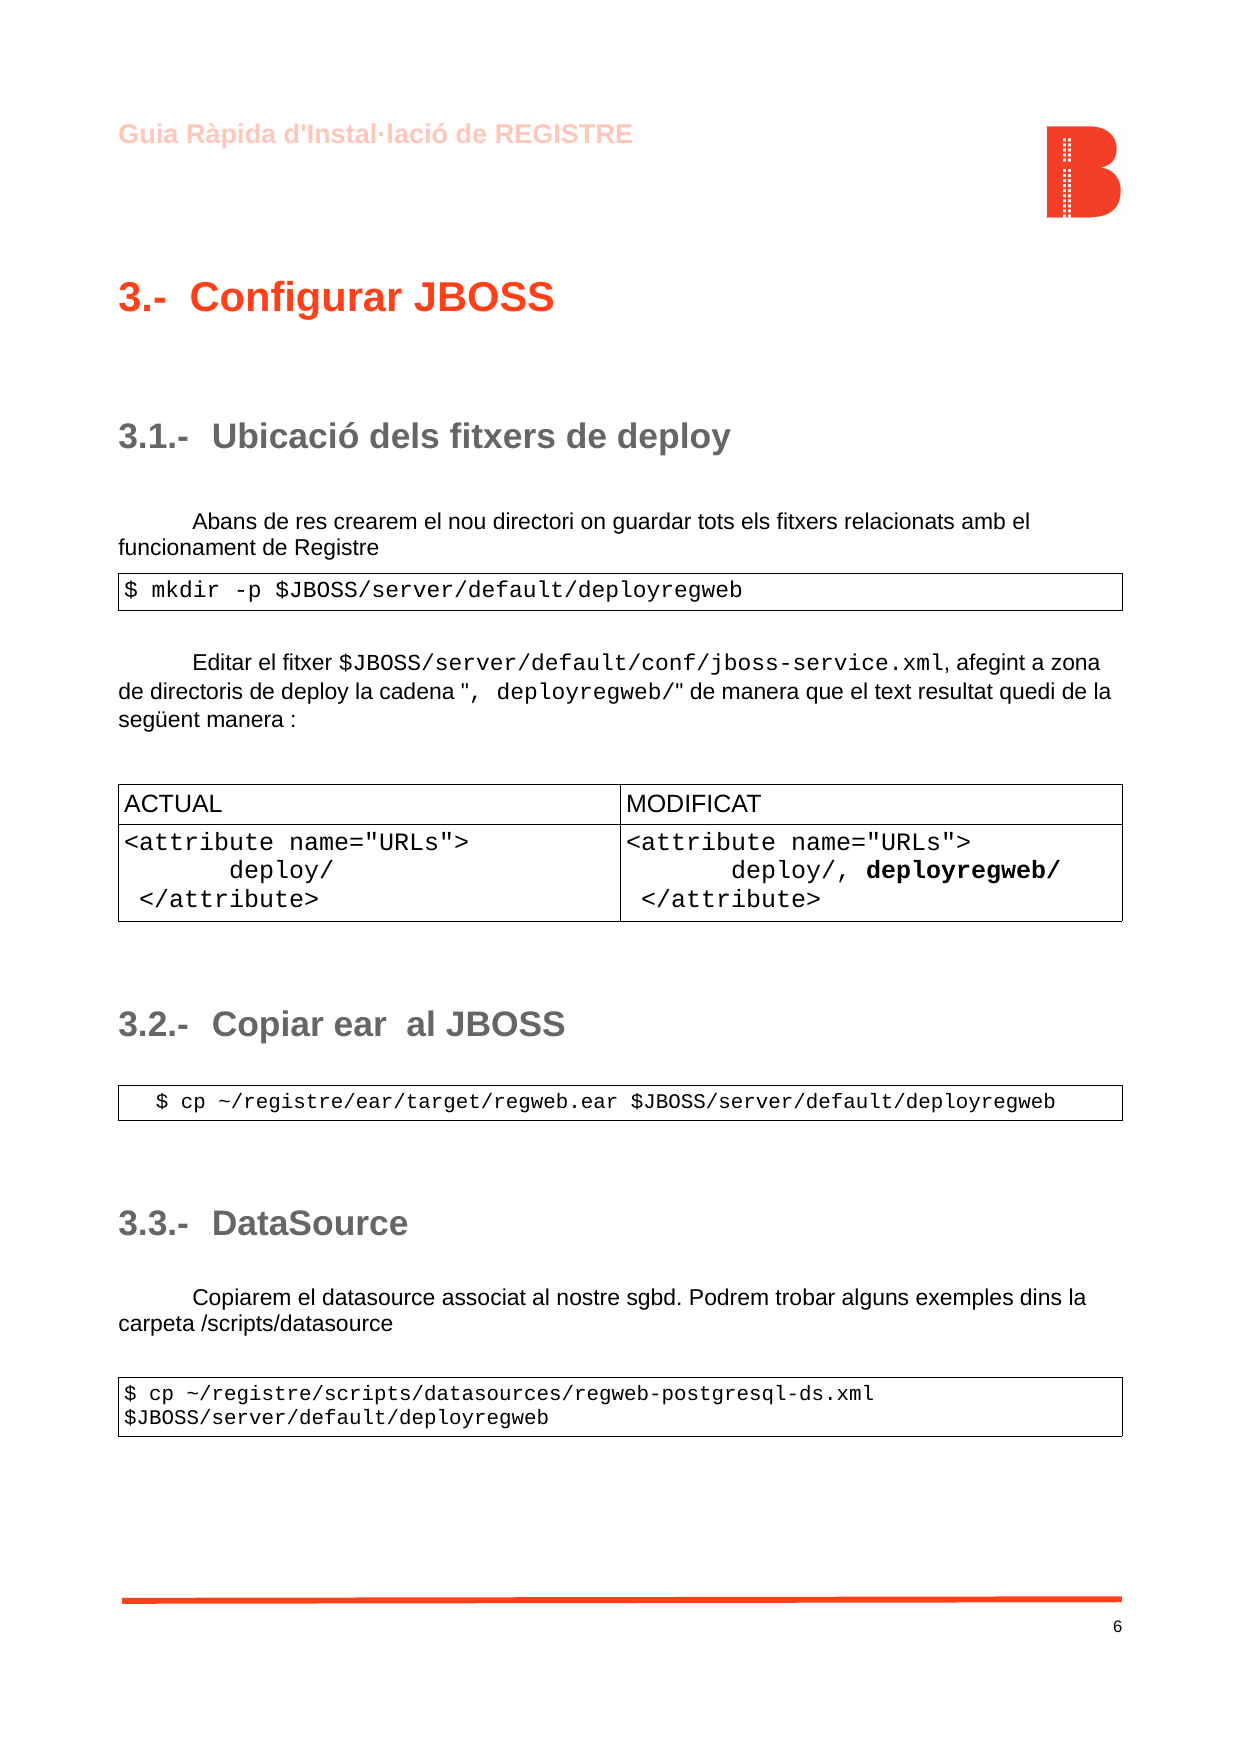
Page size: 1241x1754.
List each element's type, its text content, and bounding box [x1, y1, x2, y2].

table_header MODIFICAT [621, 785, 1122, 824]
table_cell <attribute name="URLs"> deploy/ </attribute> [119, 825, 620, 921]
subtitle Configurar JBOSS [118, 273, 1122, 321]
table_header $ cp ~/registre/scripts/datasources/regweb-postgresql-ds.xml $JBOSS/server/default/deployregweb [119, 1378, 1122, 1436]
subtitle Copiar ear al JBOSS [118, 1003, 1122, 1044]
table_header ACTUAL [119, 785, 620, 824]
text Copiarem el datasource associat al nostre sgbd. Podrem trobar alguns exemples dins la carpeta /scripts/datasource [118, 1284, 1122, 1336]
table_cell <attribute name="URLs"> deploy/, deployregweb/ </attribute> [621, 825, 1122, 921]
subtitle DataSource [118, 1202, 1122, 1243]
picture [1036, 124, 1130, 221]
subtitle Ubicació dels fitxers de deploy [118, 416, 1122, 456]
text Editar el fitxer $JBOSS/server/default/conf/jboss-service.xml, afegint a zona de directoris de deploy la cadena ", deployregweb/" de manera que el text resultat quedi de la següent manera : [118, 649, 1122, 732]
table_header $ cp ~/registre/ear/target/regweb.ear $JBOSS/server/default/deployregweb [119, 1086, 1122, 1120]
table_header $ mkdir -p $JBOSS/server/default/deployregweb [119, 574, 1122, 610]
text Abans de res crearem el nou directori on guardar tots els fitxers relacionats amb el funcionament de Registre [118, 508, 1122, 560]
